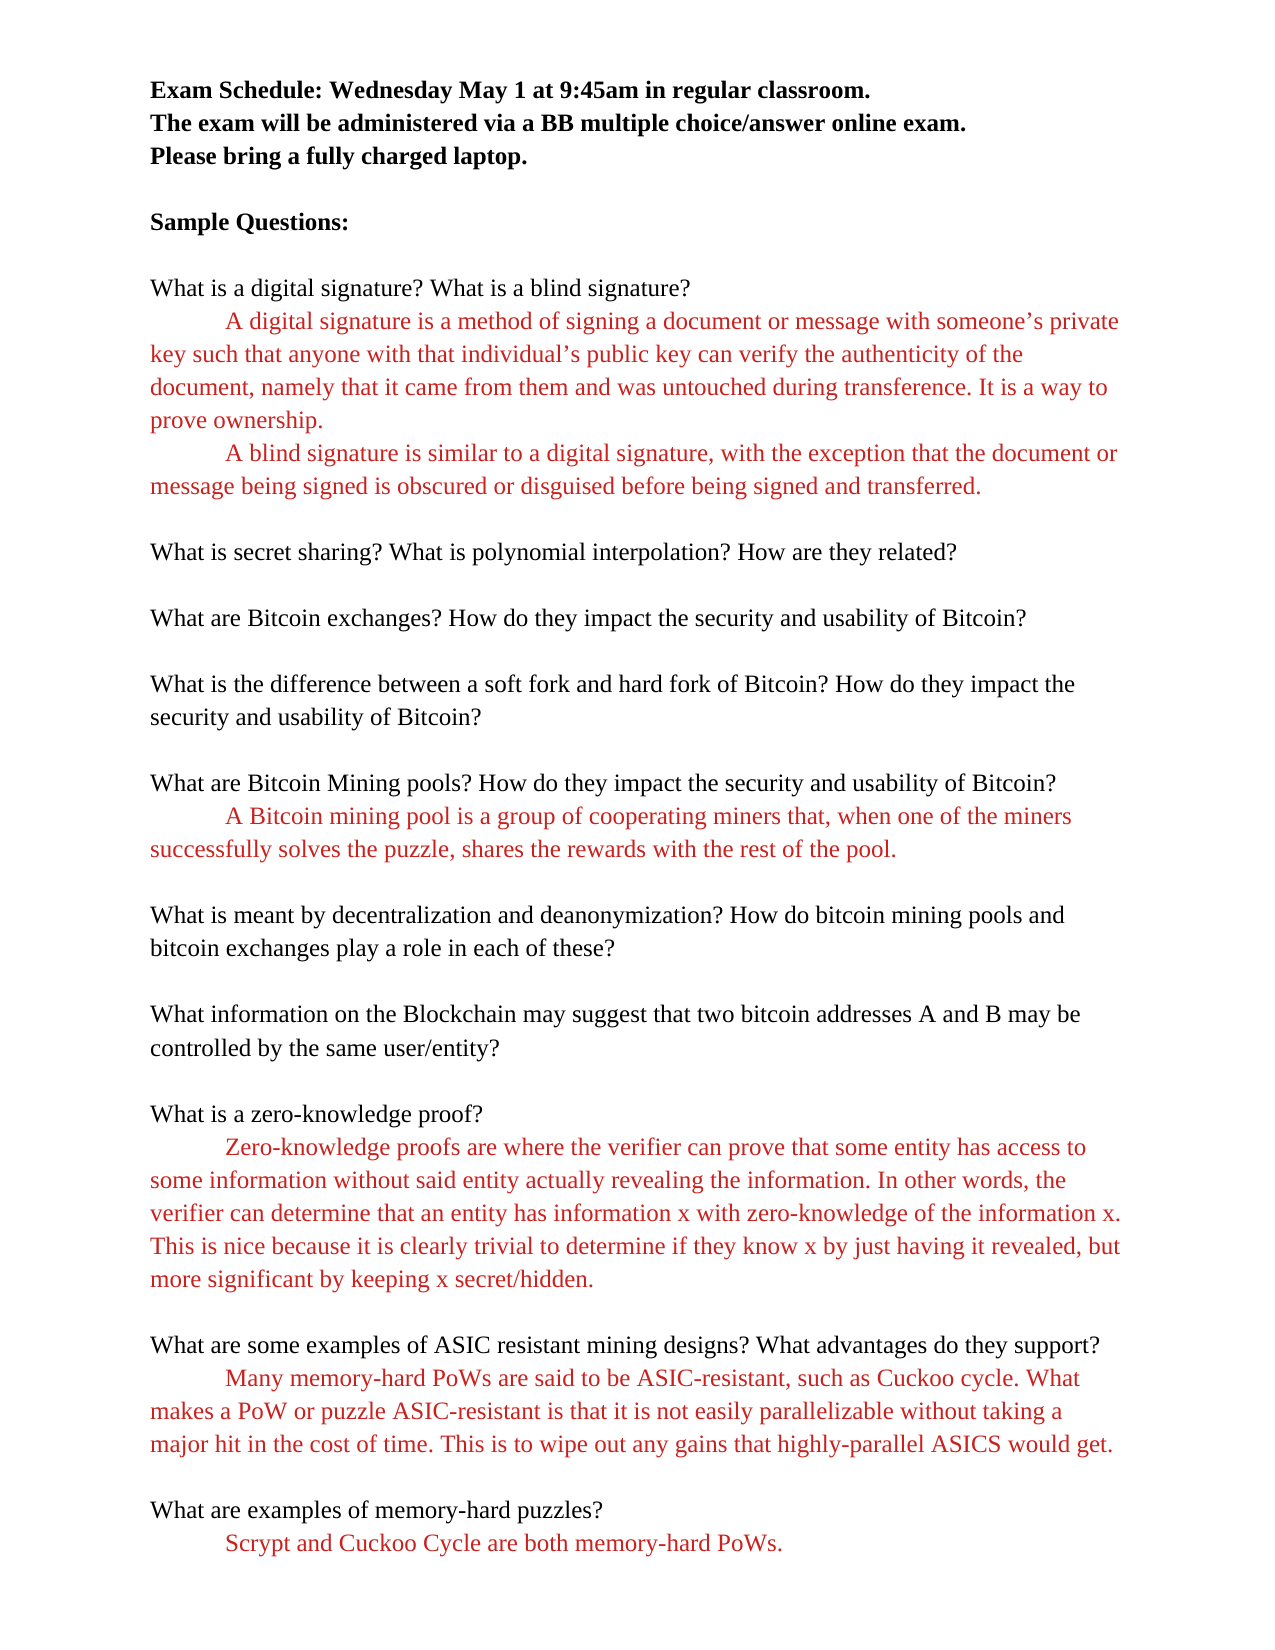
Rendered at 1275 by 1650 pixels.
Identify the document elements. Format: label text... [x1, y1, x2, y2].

text What is a zero-knowledge proof? [150, 1066, 1125, 1127]
text A blind signature is similar to a digital signature, with the exception that the document or message being signed is obscured or disguised before being signed and transferred. [150, 438, 1125, 500]
text Sample Questions: [150, 207, 1125, 236]
text What information on the Blockchain may suggest that two bitcoin addresses A and B may be controlled by the same user/entity? [150, 967, 1125, 1061]
text What are Bitcoin exchanges? How do they impact the security and usability of Bitcoin? [150, 570, 1125, 632]
text What is a digital signature? What is a blind signature? [150, 273, 1125, 302]
text What is the difference between a soft fork and hard fork of Bitcoin? How do they impact the security and usability of Bitcoin? [150, 636, 1125, 731]
text What are some examples of ASIC resistant mining designs? What advantages do they support? [150, 1297, 1125, 1358]
text What is meant by decentralization and deanonymization? How do bitcoin mining pools and bitcoin exchanges play a role in each of these? [150, 867, 1125, 962]
text Scrypt and Cuckoo Cycle are both memory-hard PoWs. [150, 1528, 1125, 1557]
text What are examples of memory-hard puzzles? [150, 1462, 1125, 1524]
text A Bitcoin mining pool is a group of cooperating miners that, when one of the miners successfully solves the puzzle, shares the rewards with the rest of the pool. [150, 801, 1125, 863]
text Zero-knowledge proofs are where the verifier can prove that some entity has access to some information without said entity actually revealing the information. In other words, the verifier can determine that an entity has information x with zero-knowledge of the information x. This is nice because it is clearly trivial to determine if they know x by just having it revealed, but more significant by keeping x secret/hidden. [150, 1132, 1125, 1292]
text A digital signature is a method of signing a document or message with someone’s private key such that anyone with that individual’s public key can verify the authenticity of the document, namely that it came from them and was untouched during transference. It is a way to prove ownership. [150, 306, 1125, 434]
text What are Bitcoin Mining pools? How do they impact the security and usability of Bitcoin? [150, 768, 1125, 797]
text Many memory-hard PoWs are said to be ASIC-resistant, such as Cuckoo cycle. What makes a PoW or puzzle ASIC-resistant is that it is not easily parallelizable without taking a major hit in the cost of time. This is to wipe out any gains that highly-parallel ASICS would get. [150, 1363, 1125, 1458]
text Exam Schedule: Wednesday May 1 at 9:45am in regular classroom. The exam will be administered via a BB multiple choice/answer online exam. Please bring a fully charged laptop. [150, 75, 1125, 170]
text What is secret sharing? What is polynomial interpolation? How are they related? [150, 504, 1125, 566]
